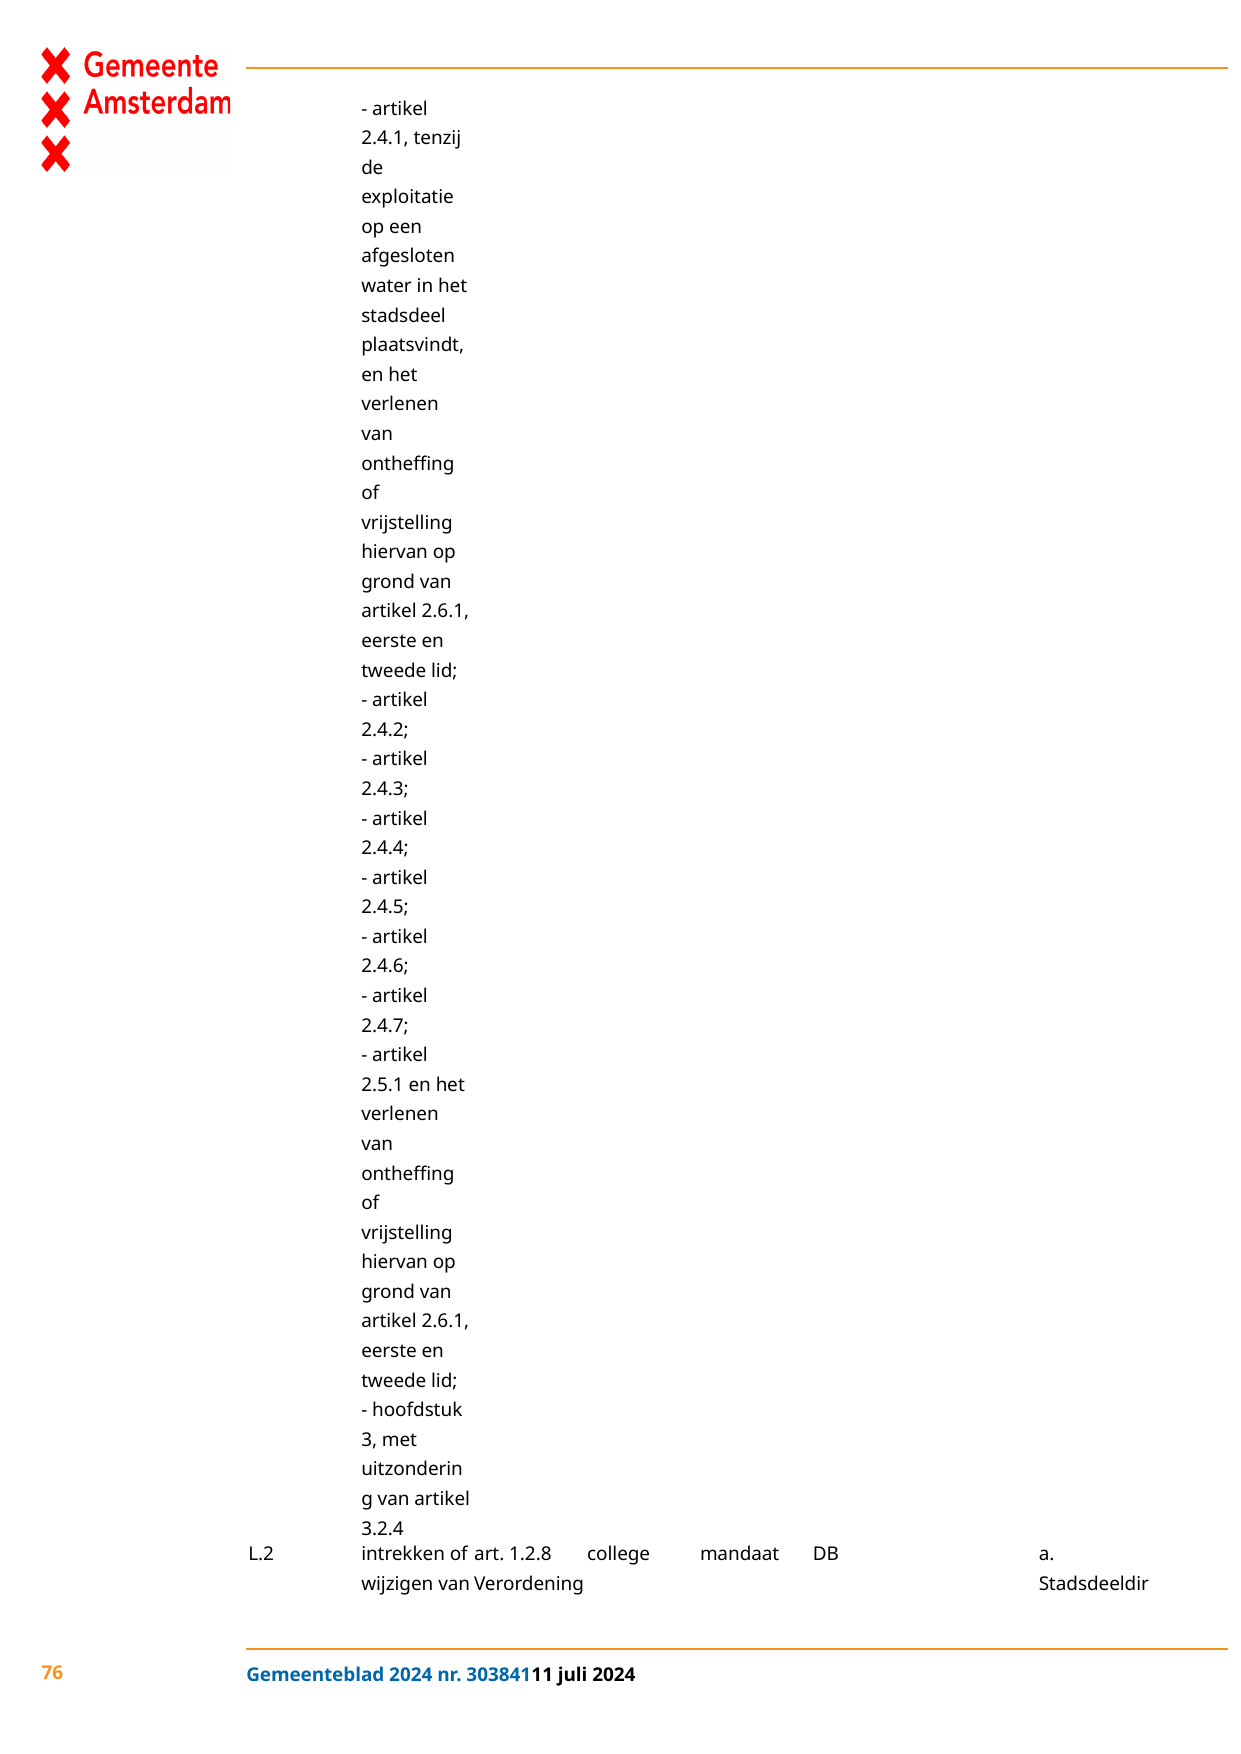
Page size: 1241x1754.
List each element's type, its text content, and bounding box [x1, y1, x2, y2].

table_cell [1039, 95, 1152, 1541]
table_cell [248, 95, 361, 1541]
table_cell [926, 1541, 1038, 1596]
table_cell a. Stadsdeeldir [1039, 1541, 1152, 1596]
table_cell [587, 95, 700, 1541]
table_cell [700, 95, 813, 1541]
picture [41, 47, 231, 172]
table_cell [926, 95, 1038, 1541]
table_cell intrekken of wijzigen van [361, 1541, 474, 1596]
table_cell DB [813, 1541, 926, 1596]
table_cell art. 1.2.8 Verordening [474, 1541, 587, 1596]
table_cell - artikel 2.4.1, tenzij de exploitatie op een afgesloten water in het stadsdeel plaatsvindt, en het verlenen van ontheffing of vrijstelling hiervan op grond van artikel 2.6.1, eerste en tweede lid; - artikel 2.4.2; - artikel 2.4.3; - artikel 2.4.4; - artikel 2.4.5; - artikel 2.4.6; - artikel 2.4.7; - artikel 2.5.1 en het verlenen van ontheffing of vrijstelling hiervan op grond van artikel 2.6.1, eerste en tweede lid; - hoofdstuk 3, met uitzondering van artikel 3.2.4 [361, 95, 474, 1541]
table_cell mandaat [700, 1541, 813, 1596]
table_cell [474, 95, 587, 1541]
table_cell L.2 [248, 1541, 361, 1596]
table_cell [813, 95, 926, 1541]
table_cell college [587, 1541, 700, 1596]
